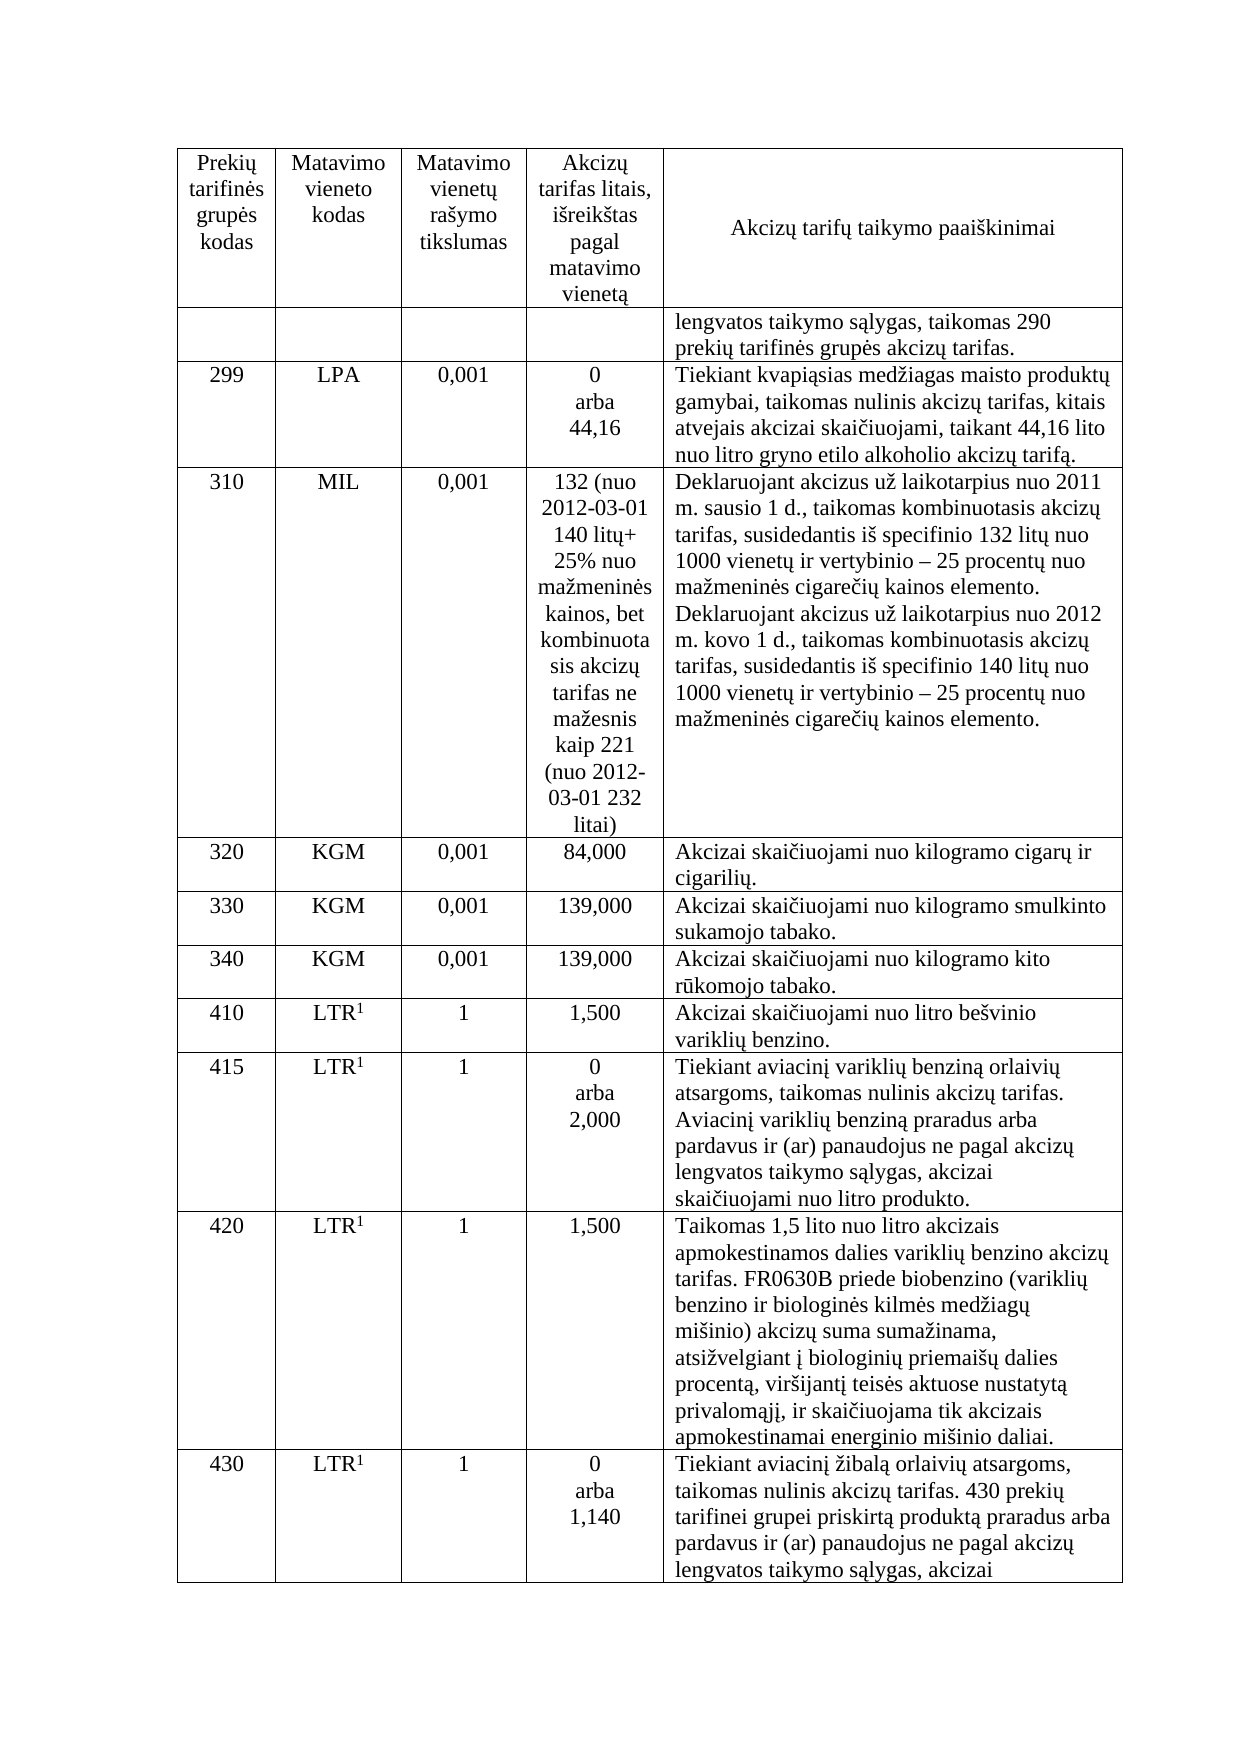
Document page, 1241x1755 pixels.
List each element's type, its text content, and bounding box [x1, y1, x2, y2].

table_cell 84,000 [527, 838, 663, 891]
table_cell 430 [178, 1450, 275, 1582]
table_cell LPA [276, 362, 401, 467]
table_cell [402, 308, 526, 361]
table_cell Deklaruojant akcizus už laikotarpius nuo 2011 m. sausio 1 d., taikomas kombinuotasis akcizų tarifas, susidedantis iš specifinio 132 litų nuo 1000 vienetų ir vertybinio – 25 procentų nuo mažmeninės cigarečių kainos elemento. Deklaruojant akcizus už laikotarpius nuo 2012 m. kovo 1 d., taikomas kombinuotasis akcizų tarifas, susidedantis iš specifinio 140 litų nuo 1000 vienetų ir vertybinio – 25 procentų nuo mažmeninės cigarečių kainos elemento. [664, 468, 1122, 837]
table_cell 310 [178, 468, 275, 837]
table_cell 1 [402, 1212, 526, 1449]
table_cell Tiekiant aviacinį variklių benziną orlaivių atsargoms, taikomas nulinis akcizų tarifas. Aviacinį variklių benziną praradus arba pardavus ir (ar) panaudojus ne pagal akcizų lengvatos taikymo sąlygas, akcizai skaičiuojami nuo litro produkto. [664, 1053, 1122, 1211]
table_cell 0,001 [402, 946, 526, 998]
table_cell 1 [402, 1053, 526, 1211]
table_cell 0,001 [402, 468, 526, 837]
table_cell 132 (nuo 2012-03-01 140 litų+ 25% nuo mažmeninės kainos, bet kombinuotasis akcizų tarifas ne mažesnis kaip 221 (nuo 2012-03-01 232 litai) [527, 468, 663, 837]
table_cell 0,001 [402, 892, 526, 944]
table_cell 0 arba 1,140 [527, 1450, 663, 1582]
table_header Akcizų tarifų taikymo paaiškinimai [664, 149, 1122, 307]
table_header Akcizų tarifas litais, išreikštas pagal matavimo vienetą [527, 149, 663, 307]
table_cell 320 [178, 838, 275, 891]
table_header Matavimo vieneto kodas [276, 149, 401, 307]
table_cell 410 [178, 999, 275, 1052]
table_cell KGM [276, 838, 401, 891]
table_cell MIL [276, 468, 401, 837]
table_cell 420 [178, 1212, 275, 1449]
table_cell 330 [178, 892, 275, 944]
table_cell Tiekiant aviacinį žibalą orlaivių atsargoms, taikomas nulinis akcizų tarifas. 430 prekių tarifinei grupei priskirtą produktą praradus arba pardavus ir (ar) panaudojus ne pagal akcizų lengvatos taikymo sąlygas, akcizai [664, 1450, 1122, 1582]
table_cell [178, 308, 275, 361]
table_cell 139,000 [527, 946, 663, 998]
table_cell 0,001 [402, 838, 526, 891]
table_header Matavimo vienetų rašymo tikslumas [402, 149, 526, 307]
table_cell Tiekiant kvapiąsias medžiagas maisto produktų gamybai, taikomas nulinis akcizų tarifas, kitais atvejais akcizai skaičiuojami, taikant 44,16 lito nuo litro gryno etilo alkoholio akcizų tarifą. [664, 362, 1122, 467]
table_cell KGM [276, 946, 401, 998]
table_cell LTR1 [276, 1053, 401, 1211]
table_cell LTR1 [276, 1212, 401, 1449]
table_cell Akcizai skaičiuojami nuo kilogramo cigarų ir cigarilių. [664, 838, 1122, 891]
table_cell KGM [276, 892, 401, 944]
table_cell 1,500 [527, 999, 663, 1052]
table_cell [527, 308, 663, 361]
table_cell 415 [178, 1053, 275, 1211]
table_cell 1 [402, 1450, 526, 1582]
table_cell Akcizai skaičiuojami nuo litro bešvinio variklių benzino. [664, 999, 1122, 1052]
table_cell LTR1 [276, 1450, 401, 1582]
table_cell 1 [402, 999, 526, 1052]
table_cell LTR1 [276, 999, 401, 1052]
table_cell 299 [178, 362, 275, 467]
table_cell 0 arba 2,000 [527, 1053, 663, 1211]
table_cell 0,001 [402, 362, 526, 467]
table_cell 0 arba 44,16 [527, 362, 663, 467]
table_cell Taikomas 1,5 lito nuo litro akcizais apmokestinamos dalies variklių benzino akcizų tarifas. FR0630B priede biobenzino (variklių benzino ir biologinės kilmės medžiagų mišinio) akcizų suma sumažinama, atsižvelgiant į biologinių priemaišų dalies procentą, viršijantį teisės aktuose nustatytą privalomąjį, ir skaičiuojama tik akcizais apmokestinamai energinio mišinio daliai. [664, 1212, 1122, 1449]
table_cell lengvatos taikymo sąlygas, taikomas 290 prekių tarifinės grupės akcizų tarifas. [664, 308, 1122, 361]
table_header Prekių tarifinės grupės kodas [178, 149, 275, 307]
table_cell Akcizai skaičiuojami nuo kilogramo kito rūkomojo tabako. [664, 946, 1122, 998]
table_cell 340 [178, 946, 275, 998]
table_cell Akcizai skaičiuojami nuo kilogramo smulkinto sukamojo tabako. [664, 892, 1122, 944]
table_cell [276, 308, 401, 361]
table_cell 1,500 [527, 1212, 663, 1449]
table_cell 139,000 [527, 892, 663, 944]
